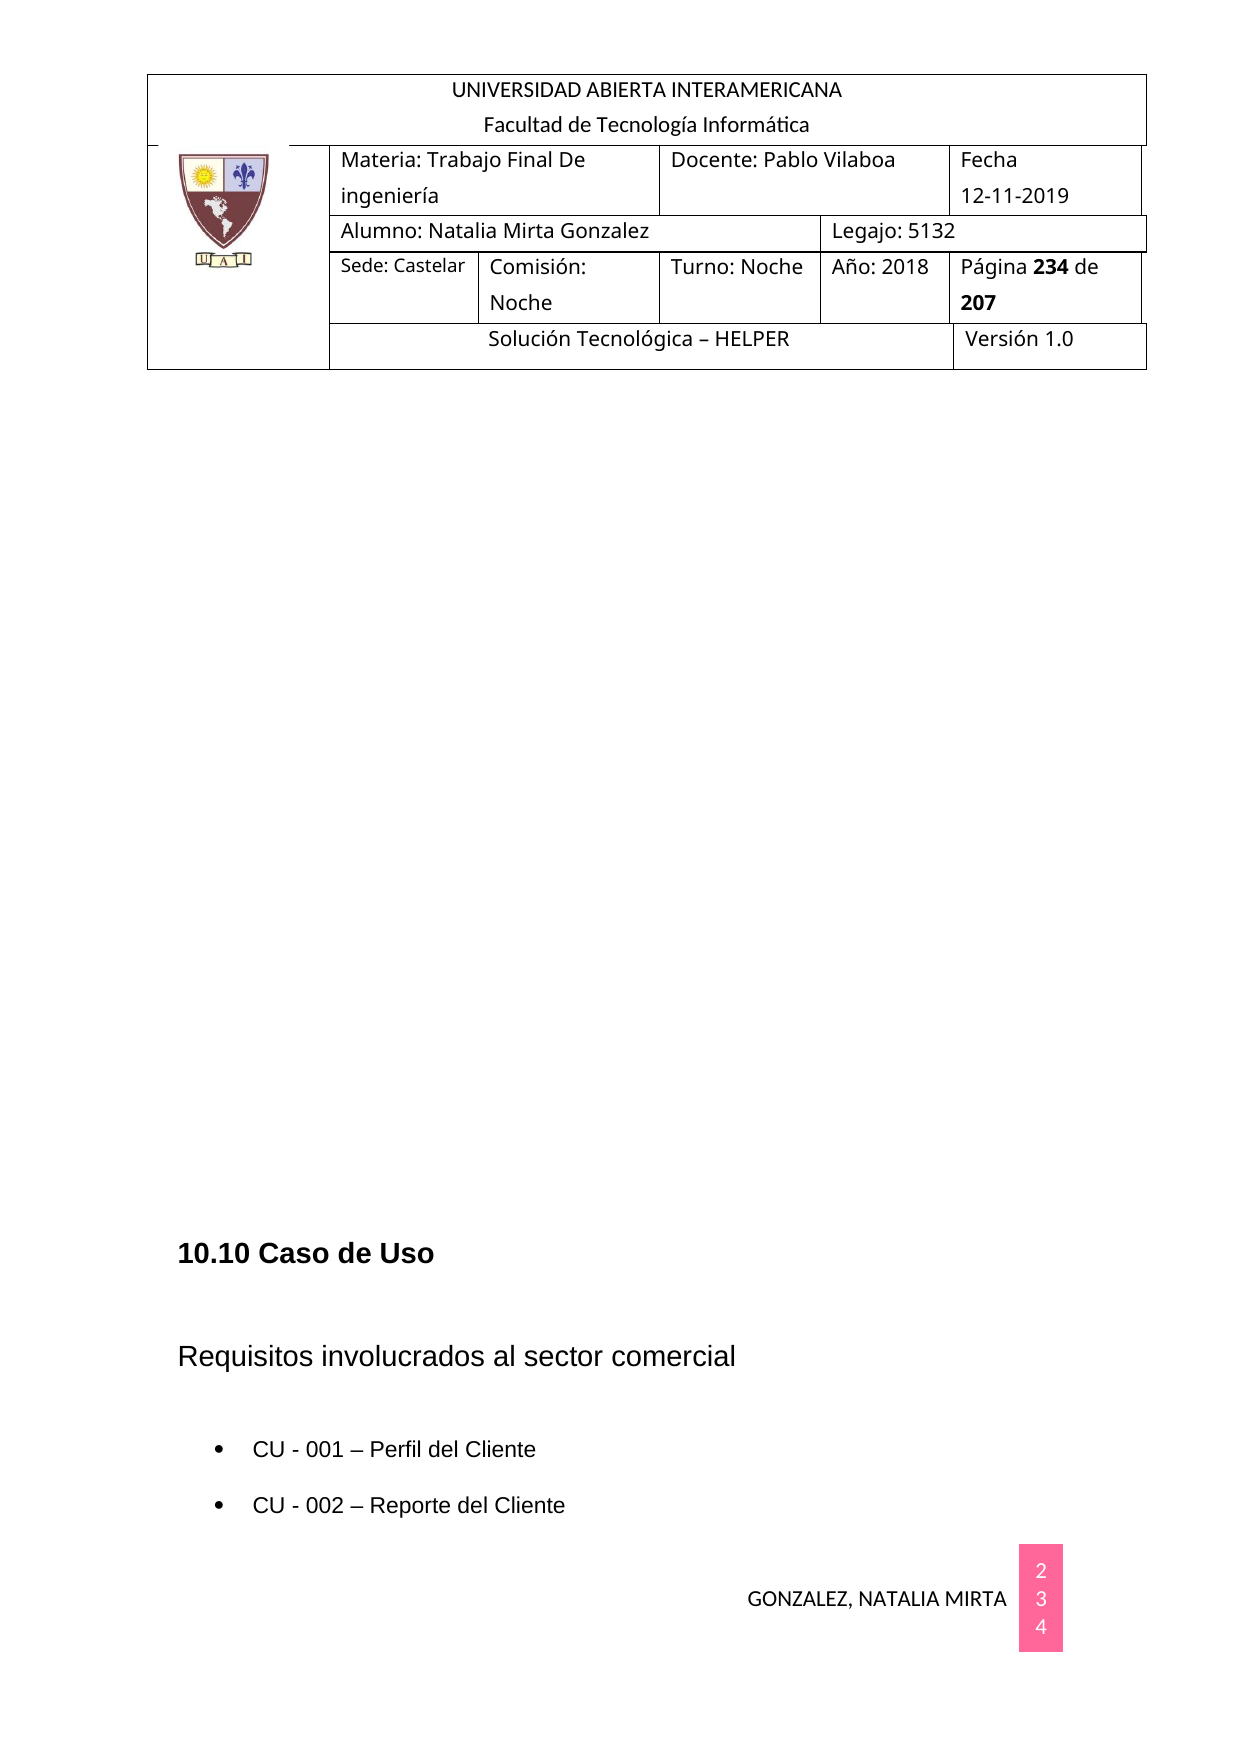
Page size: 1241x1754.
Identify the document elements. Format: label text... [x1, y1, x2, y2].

subtitle 10.10 Caso de Uso [177, 1236, 1063, 1269]
subtitle Requisitos involucrados al sector comercial [177, 1339, 1063, 1373]
list CU - 002 – Reporte del Cliente [215, 1492, 1063, 1519]
list CU - 001 – Perfil del Cliente [215, 1436, 1063, 1463]
